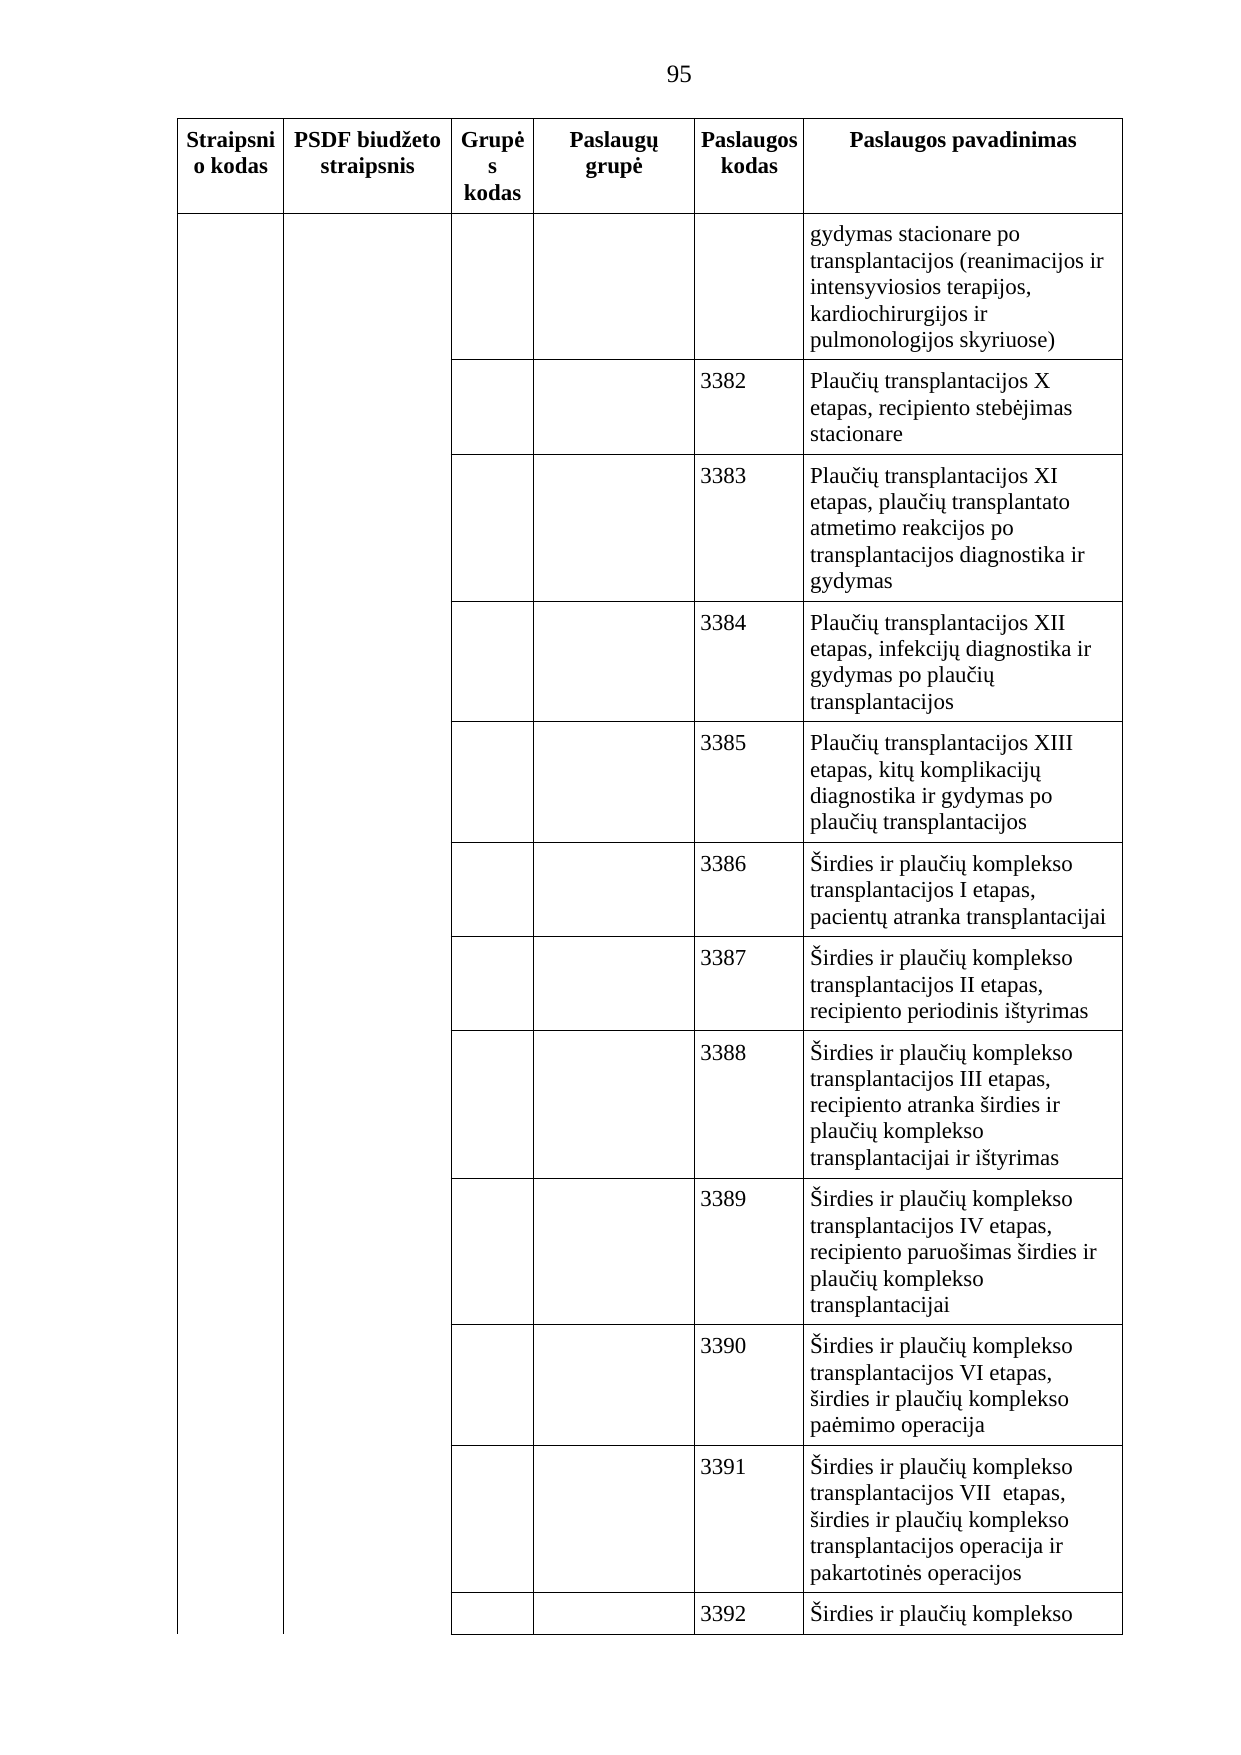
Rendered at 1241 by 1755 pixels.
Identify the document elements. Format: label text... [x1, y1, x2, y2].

table_cell 3383 [695, 455, 803, 601]
table_cell 3392 [695, 1593, 803, 1633]
table_cell [534, 1031, 694, 1177]
table_cell [178, 721, 283, 842]
table_cell 3382 [695, 360, 803, 454]
table_cell [452, 1325, 533, 1445]
table_cell [534, 1325, 694, 1445]
table_cell gydymas stacionare po transplantacijos (reanimacijos ir intensyviosios terapijos, kardiochirurgijos ir pulmonologijos skyriuose) [804, 214, 1122, 359]
table_cell [452, 360, 533, 454]
table_cell [178, 359, 283, 454]
table_cell Plaučių transplantacijos XII etapas, infekcijų diagnostika ir gydymas po plaučių transplantacijos [804, 602, 1122, 721]
table_cell [178, 1445, 283, 1592]
table_cell 3384 [695, 602, 803, 721]
table_cell [178, 842, 283, 936]
table_header PSDF biudžeto straipsnis [284, 119, 451, 212]
table_cell 3385 [695, 722, 803, 842]
table_cell Širdies ir plaučių komplekso [804, 1593, 1122, 1633]
table_cell [284, 1592, 451, 1633]
table_cell [452, 1593, 533, 1633]
table_cell [284, 1324, 451, 1445]
table_cell [534, 1446, 694, 1592]
table_cell [284, 842, 451, 936]
table_cell [534, 937, 694, 1030]
table_cell [178, 214, 283, 359]
table_cell [534, 1593, 694, 1633]
table_cell [534, 455, 694, 601]
table_cell Plaučių transplantacijos XI etapas, plaučių transplantato atmetimo reakcijos po transplantacijos diagnostika ir gydymas [804, 455, 1122, 601]
table_cell [178, 936, 283, 1030]
table_cell [178, 1324, 283, 1445]
table_cell [534, 360, 694, 454]
table_cell [452, 937, 533, 1030]
table_cell [452, 214, 533, 359]
table_cell Širdies ir plaučių komplekso transplantacijos I etapas, pacientų atranka transplantacijai [804, 843, 1122, 936]
table_cell [284, 454, 451, 601]
table_header Straipsnio kodas [178, 119, 283, 212]
table_cell [284, 601, 451, 721]
table_cell 3386 [695, 843, 803, 936]
table_cell Plaučių transplantacijos X etapas, recipiento stebėjimas stacionare [804, 360, 1122, 454]
table_cell [178, 1178, 283, 1324]
table_header Paslaugų grupė [534, 119, 694, 212]
table_cell [178, 454, 283, 601]
table_header Paslaugos kodas [695, 119, 803, 212]
table_cell [452, 1446, 533, 1592]
table_cell [452, 1031, 533, 1177]
table_cell [284, 1445, 451, 1592]
table_cell [284, 359, 451, 454]
table_cell Širdies ir plaučių komplekso transplantacijos VII etapas, širdies ir plaučių komplekso transplantacijos operacija ir pakartotinės operacijos [804, 1446, 1122, 1592]
table_cell Širdies ir plaučių komplekso transplantacijos II etapas, recipiento periodinis ištyrimas [804, 937, 1122, 1030]
table_cell 3387 [695, 937, 803, 1030]
table_cell [452, 843, 533, 936]
table_cell [284, 1030, 451, 1177]
table_cell Širdies ir plaučių komplekso transplantacijos IV etapas, recipiento paruošimas širdies ir plaučių komplekso transplantacijai [804, 1179, 1122, 1324]
table_cell [178, 1030, 283, 1177]
table_cell [284, 214, 451, 359]
table_cell [284, 936, 451, 1030]
table_cell [452, 722, 533, 842]
table_cell 3391 [695, 1446, 803, 1592]
table_cell [534, 843, 694, 936]
table_cell Plaučių transplantacijos XIII etapas, kitų komplikacijų diagnostika ir gydymas po plaučių transplantacijos [804, 722, 1122, 842]
table_cell [534, 214, 694, 359]
table_cell [284, 721, 451, 842]
table_cell 3390 [695, 1325, 803, 1445]
table_cell [534, 1179, 694, 1324]
table_cell 3389 [695, 1179, 803, 1324]
table_cell [178, 601, 283, 721]
table_cell Širdies ir plaučių komplekso transplantacijos VI etapas, širdies ir plaučių komplekso paėmimo operacija [804, 1325, 1122, 1445]
table_header Paslaugos pavadinimas [804, 119, 1122, 212]
table_cell [284, 1178, 451, 1324]
table_cell [452, 1179, 533, 1324]
table_cell [178, 1592, 283, 1633]
table_cell [452, 455, 533, 601]
table_cell [695, 214, 803, 359]
table_cell Širdies ir plaučių komplekso transplantacijos III etapas, recipiento atranka širdies ir plaučių komplekso transplantacijai ir ištyrimas [804, 1031, 1122, 1177]
table_cell [534, 722, 694, 842]
table_cell [534, 602, 694, 721]
table_cell [452, 602, 533, 721]
table_header Grupės kodas [452, 119, 533, 212]
table_cell 3388 [695, 1031, 803, 1177]
